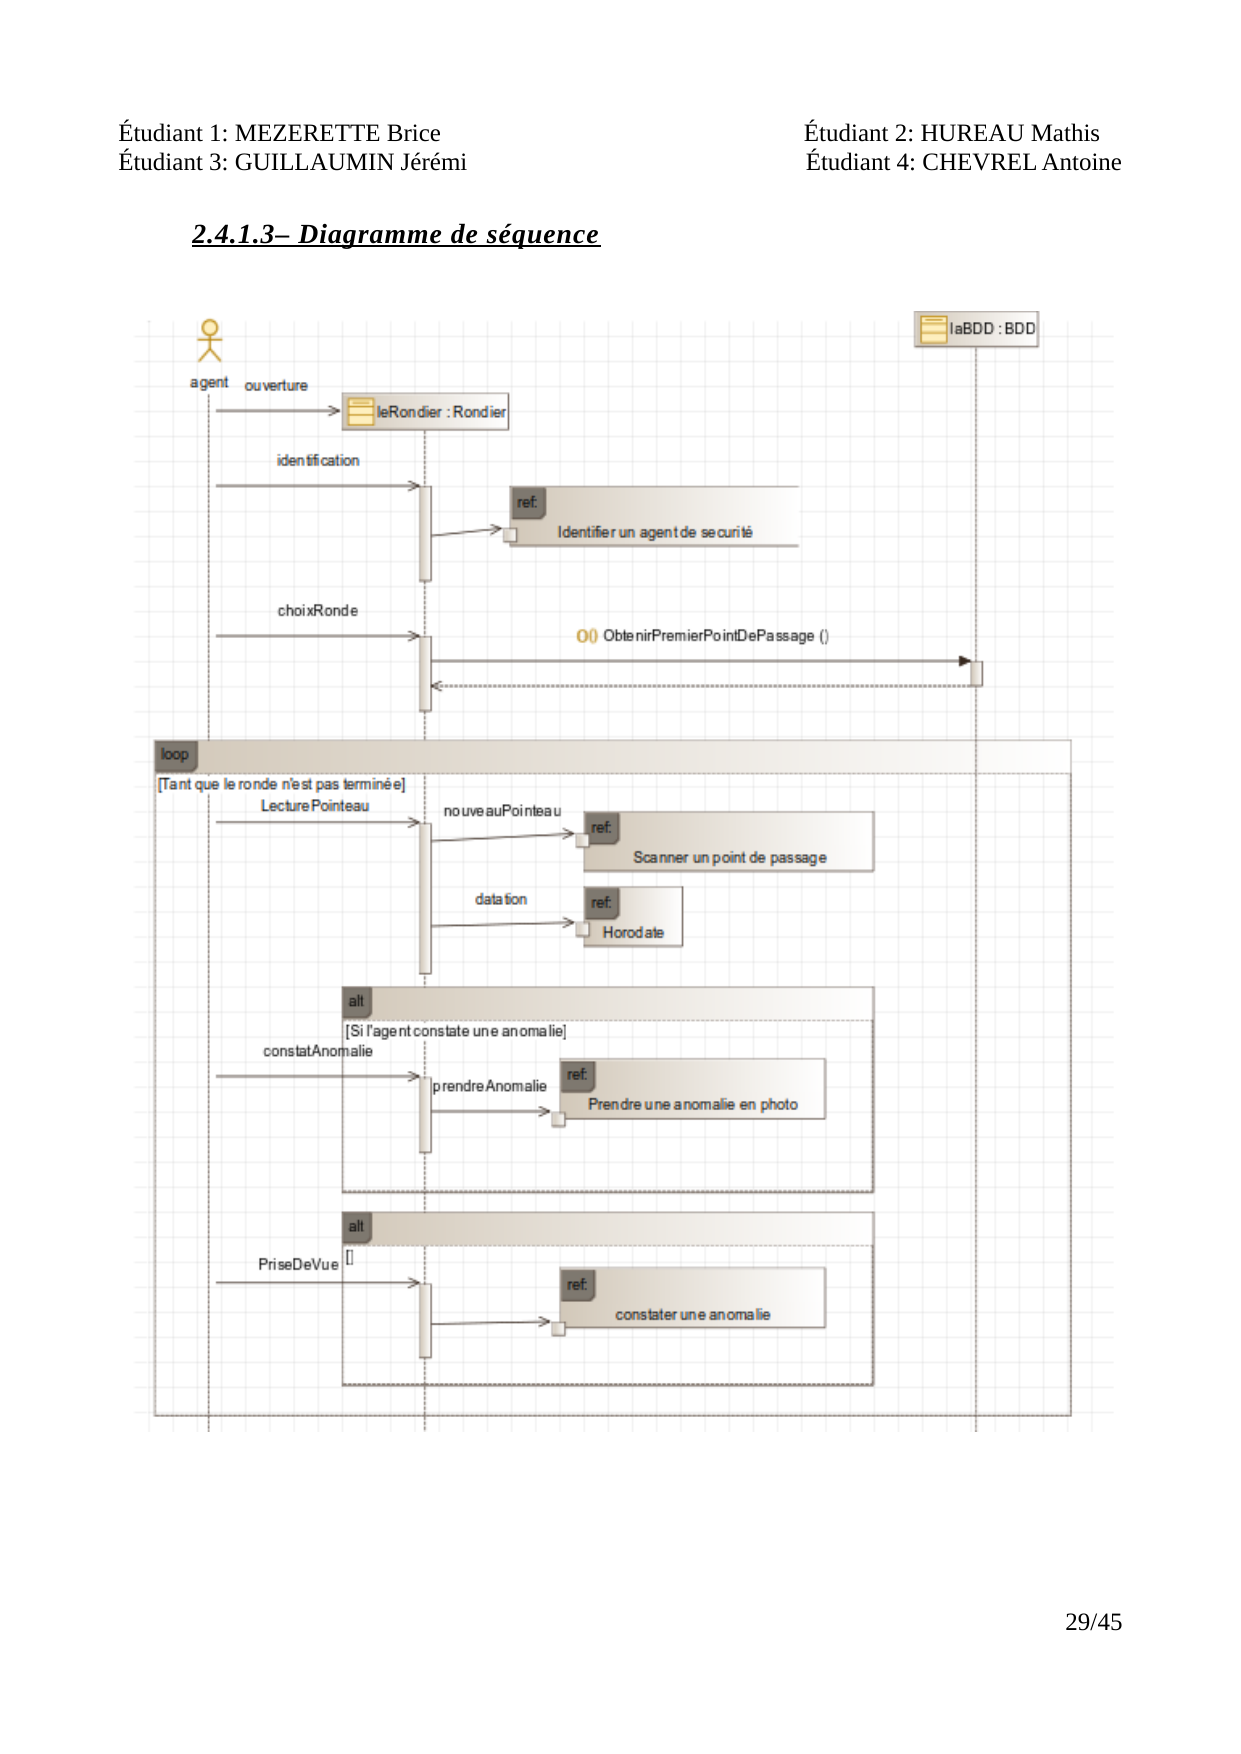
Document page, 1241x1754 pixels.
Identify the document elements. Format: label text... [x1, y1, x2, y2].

subtitle 2.4.1.3– Diagramme de séquence [118, 218, 1122, 249]
picture [126, 311, 1114, 1432]
